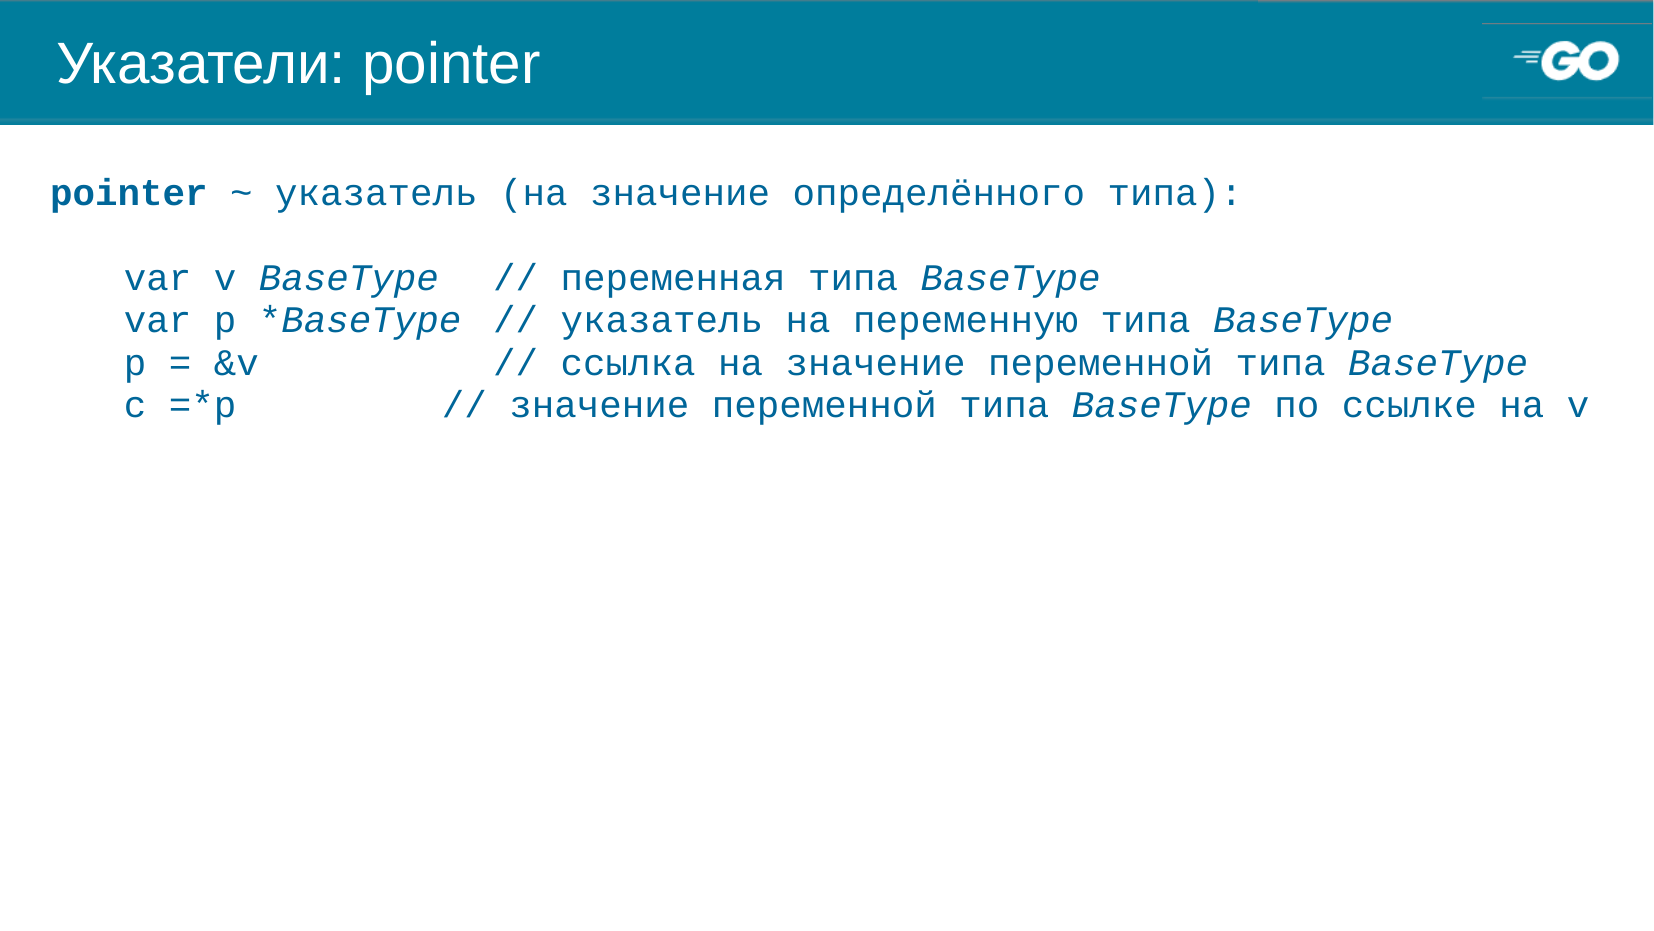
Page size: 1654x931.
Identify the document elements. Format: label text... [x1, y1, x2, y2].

text_box pointer ~ указатель (на значение определённого типа): var v BaseType // переменная типа BaseType var p *BaseType // указатель на переменную типа BaseType p = &v // ссылка на значение переменной типа BaseType c =*p // значение переменной типа BaseType по ссылке на v [35, 124, 1619, 902]
picture [1542, 41, 1619, 81]
text_box Указатели: pointer [41, 23, 1495, 104]
